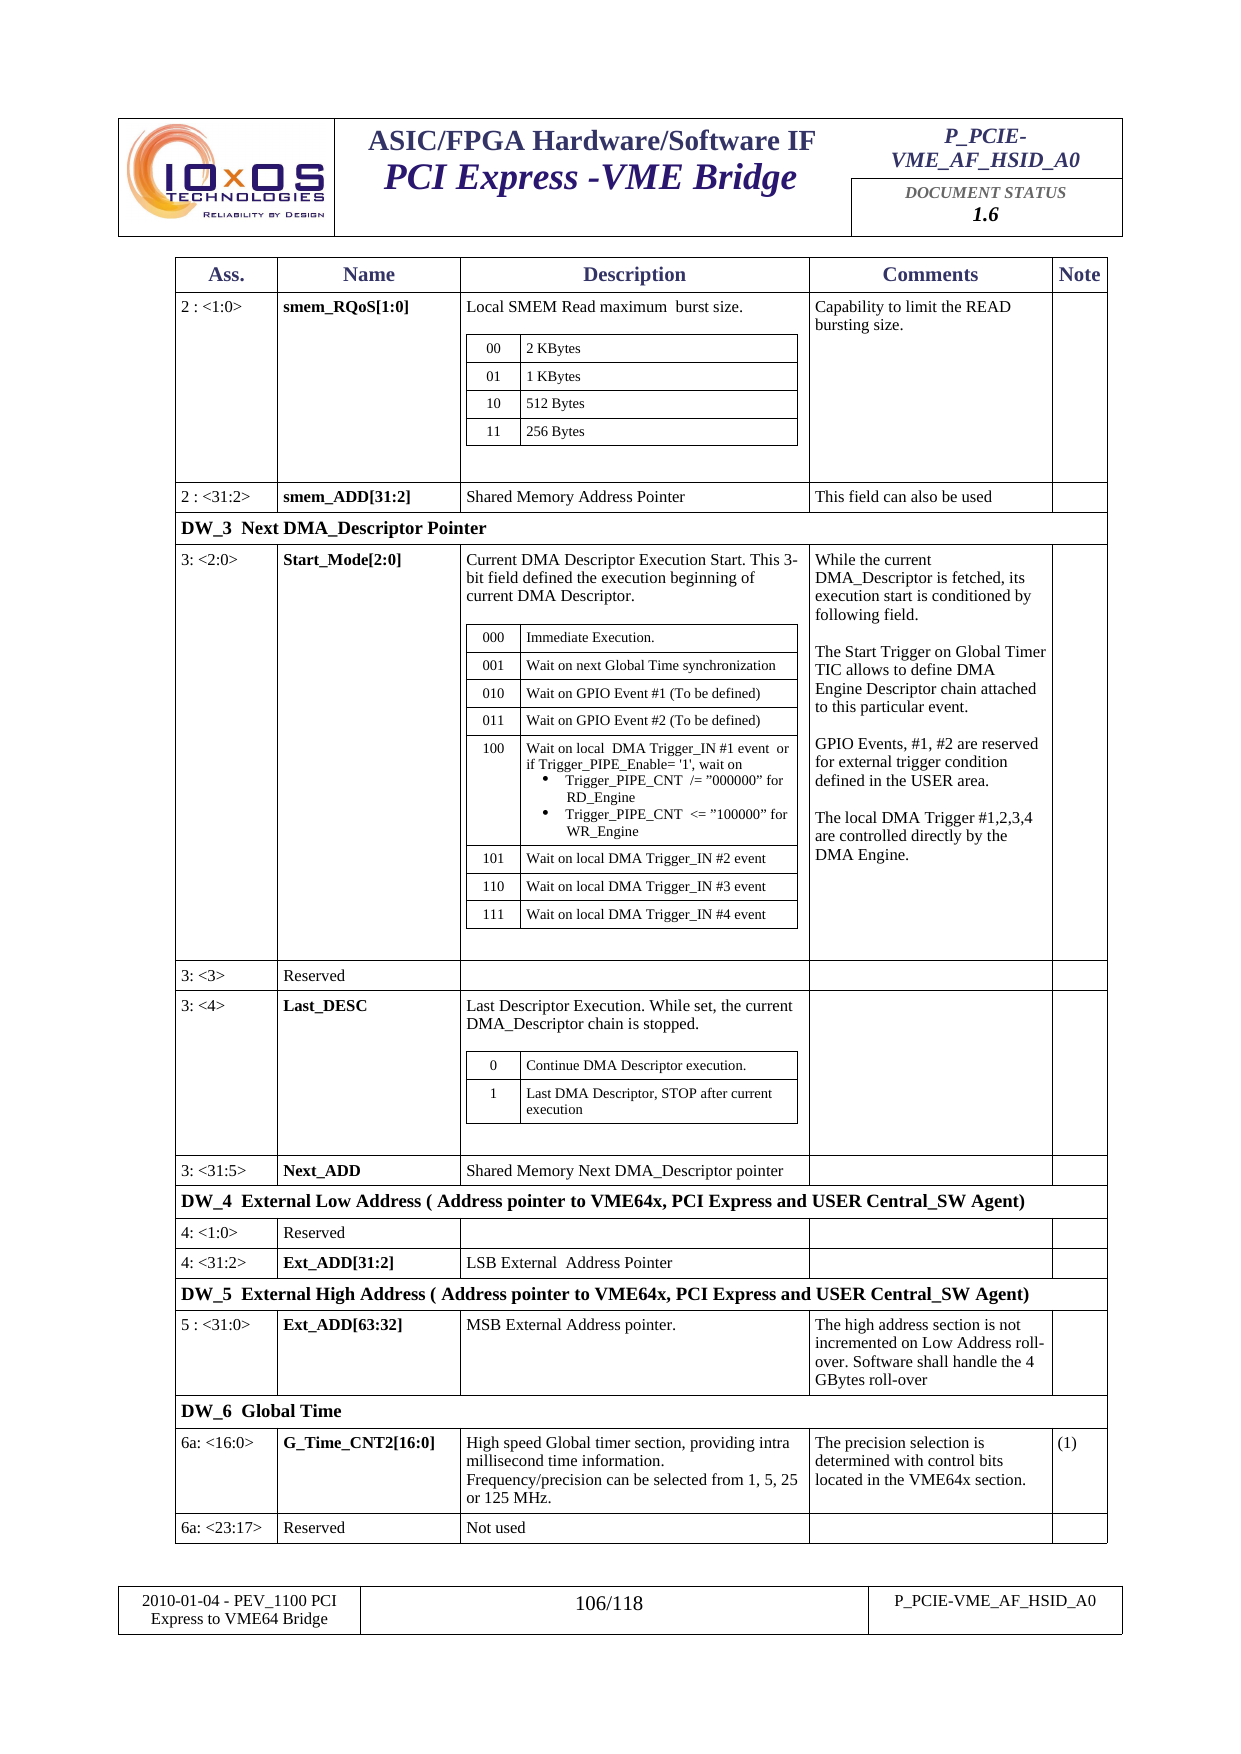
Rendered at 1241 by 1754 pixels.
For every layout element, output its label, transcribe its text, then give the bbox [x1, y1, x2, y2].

table_cell DW_4 External Low Address ( Address pointer to VME64x, PCI Express and USER Central_SW Agent) [176, 1186, 1107, 1217]
table_cell Not used [461, 1514, 809, 1543]
table_cell [1053, 1249, 1107, 1277]
table_header Ass. [176, 258, 277, 292]
table_cell Wait on local DMA Trigger_IN #1 event or if Trigger_PIPE_Enable= '1', wait on Trigger_PIPE_CNT /= ”000000” for RD_Engine Trigger_PIPE_CNT <= ”100000” for WR_Engine [521, 736, 797, 845]
table_cell 101 [467, 846, 520, 873]
table_cell 1 [467, 1080, 520, 1123]
table_cell 100 [467, 736, 520, 845]
table_cell Last_DESC [278, 991, 460, 1155]
table_cell Next_ADD [278, 1156, 460, 1185]
table_cell [1053, 961, 1107, 990]
table_cell DW_5 External High Address ( Address pointer to VME64x, PCI Express and USER Central_SW Agent) [176, 1279, 1107, 1310]
table_cell Ext_ADD[31:2] [278, 1249, 460, 1277]
table_cell Local SMEM Read maximum burst size. [461, 293, 809, 482]
table_cell 1 KBytes [521, 363, 797, 390]
table_cell Wait on next Global Time synchronization [521, 653, 797, 679]
table_header Name [278, 258, 460, 292]
table_cell Capability to limit the READ bursting size. [810, 293, 1052, 482]
table_header 00 [467, 335, 520, 362]
table_cell Reserved [278, 1514, 460, 1543]
table_cell [810, 1219, 1052, 1247]
table_cell Wait on GPIO Event #2 (To be defined) [521, 708, 797, 735]
table_cell 3: <31:5> [176, 1156, 277, 1185]
table_cell Wait on local DMA Trigger_IN #3 event [521, 874, 797, 900]
table_cell smem_RQoS[1:0] [278, 293, 460, 482]
table_cell [1053, 991, 1107, 1155]
table_cell Reserved [278, 1219, 460, 1247]
picture [125, 123, 326, 222]
table_cell 3: <2:0> [176, 545, 277, 960]
table_cell [810, 961, 1052, 990]
table_cell Reserved [278, 961, 460, 990]
table_cell While the current DMA_Descriptor is fetched, its execution start is conditioned by following field. The Start Trigger on Global Timer TIC allows to define DMA Engine Descriptor chain attached to this particular event. GPIO Events, #1, #2 are reserved for external trigger condition defined in the USER area. The local DMA Trigger #1,2,3,4 are controlled directly by the DMA Engine. [810, 545, 1052, 960]
table_header Continue DMA Descriptor execution. [521, 1052, 797, 1079]
table_cell DW_6 Global Time [176, 1396, 1107, 1427]
table_cell 10 [467, 391, 520, 417]
table_cell DW_3 Next DMA_Descriptor Pointer [176, 513, 1107, 544]
table_cell 4: <1:0> [176, 1219, 277, 1247]
table_cell 2 : <1:0> [176, 293, 277, 482]
table_cell 3: <3> [176, 961, 277, 990]
table_cell [810, 1249, 1052, 1277]
table_cell (1) [1053, 1429, 1107, 1513]
table_cell Ext_ADD[63:32] [278, 1311, 460, 1395]
table_cell 01 [467, 363, 520, 390]
table_cell Wait on local DMA Trigger_IN #2 event [521, 846, 797, 873]
table_cell 3: <4> [176, 991, 277, 1155]
table_cell High speed Global timer section, providing intra millisecond time information. Frequency/precision can be selected from 1, 5, 25 or 125 MHz. [461, 1429, 809, 1513]
table_cell [810, 1156, 1052, 1185]
table_cell 256 Bytes [521, 419, 797, 445]
table_cell Current DMA Descriptor Execution Start. This 3-bit field defined the execution beginning of current DMA Descriptor. [461, 545, 809, 960]
table_cell 11 [467, 419, 520, 445]
table_cell 2 : <31:2> [176, 483, 277, 512]
table_cell [1053, 1219, 1107, 1247]
table_cell [810, 1514, 1052, 1543]
table_cell 512 Bytes [521, 391, 797, 417]
table_cell LSB External Address Pointer [461, 1249, 809, 1277]
table_cell Wait on local DMA Trigger_IN #4 event [521, 901, 797, 928]
table_cell 011 [467, 708, 520, 735]
table_cell Last DMA Descriptor, STOP after current execution [521, 1080, 797, 1123]
table_cell [1053, 1514, 1107, 1543]
table_cell [810, 991, 1052, 1155]
table_header Comments [810, 258, 1052, 292]
table_cell 110 [467, 874, 520, 900]
table_cell This field can also be used [810, 483, 1052, 512]
table_cell Wait on GPIO Event #1 (To be defined) [521, 680, 797, 707]
table_cell [1053, 1311, 1107, 1395]
table_cell MSB External Address pointer. [461, 1311, 809, 1395]
table_cell The precision selection is determined with control bits located in the VME64x section. [810, 1429, 1052, 1513]
table_cell 5 : <31:0> [176, 1311, 277, 1395]
table_cell smem_ADD[31:2] [278, 483, 460, 512]
table_header 2 KBytes [521, 335, 797, 362]
table_header 0 [467, 1052, 520, 1079]
table_header Description [461, 258, 809, 292]
table_cell 6a: <23:17> [176, 1514, 277, 1543]
table_cell [461, 961, 809, 990]
table_header Note [1053, 258, 1107, 292]
table_cell 010 [467, 680, 520, 707]
table_cell Start_Mode[2:0] [278, 545, 460, 960]
table_cell 6a: <16:0> [176, 1429, 277, 1513]
table_cell 001 [467, 653, 520, 679]
table_cell Shared Memory Address Pointer [461, 483, 809, 512]
table_cell G_Time_CNT2[16:0] [278, 1429, 460, 1513]
table_cell 4: <31:2> [176, 1249, 277, 1277]
table_cell [461, 1219, 809, 1247]
table_cell Last Descriptor Execution. While set, the current DMA_Descriptor chain is stopped. [461, 991, 809, 1155]
table_cell [1053, 1156, 1107, 1185]
table_cell [1053, 293, 1107, 482]
table_cell [1053, 545, 1107, 960]
table_cell [1053, 483, 1107, 512]
table_header Immediate Execution. [521, 625, 797, 652]
table_cell Shared Memory Next DMA_Descriptor pointer [461, 1156, 809, 1185]
table_cell 111 [467, 901, 520, 928]
table_cell The high address section is not incremented on Low Address roll-over. Software shall handle the 4 GBytes roll-over [810, 1311, 1052, 1395]
table_header 000 [467, 625, 520, 652]
